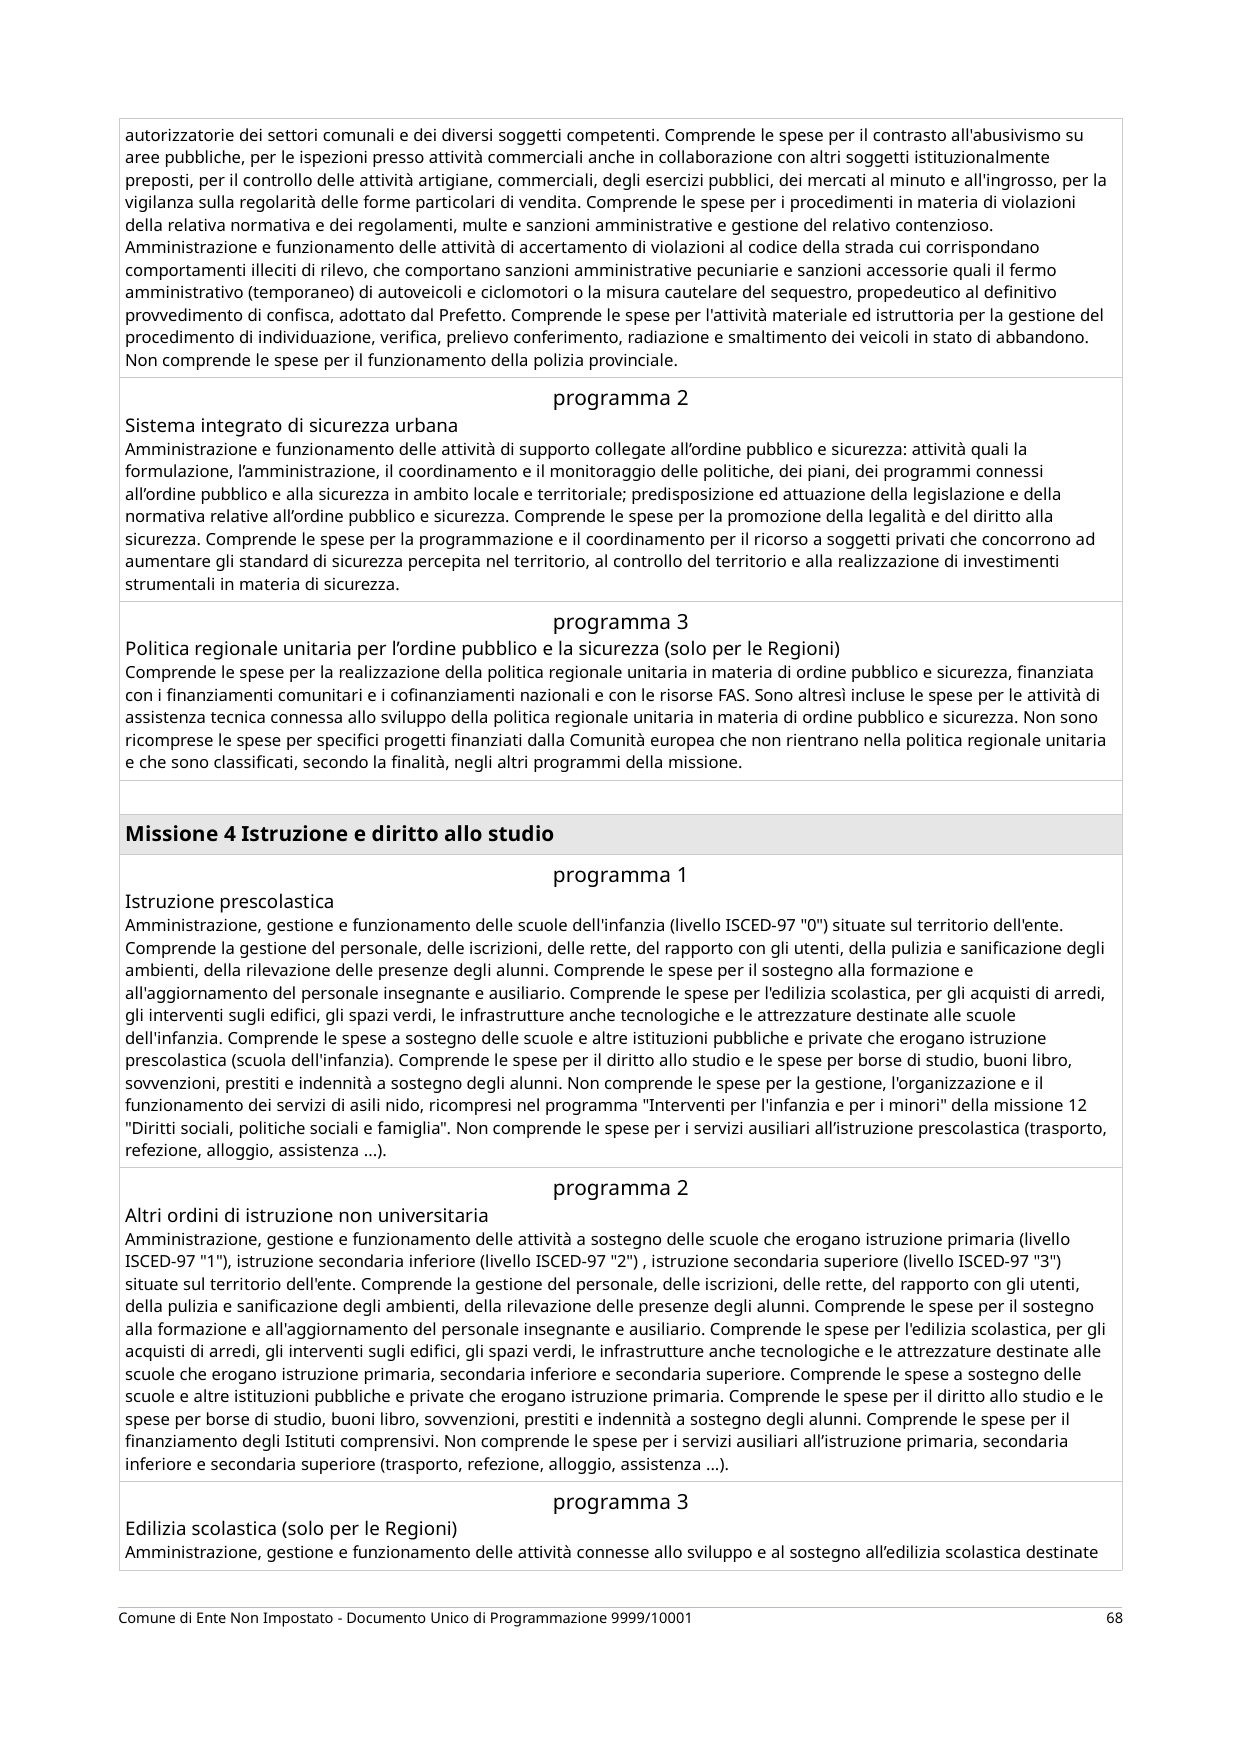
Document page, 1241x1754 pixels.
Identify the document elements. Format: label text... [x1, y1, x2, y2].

table_cell Missione 4 Istruzione e diritto allo studio [120, 815, 1122, 854]
table_cell programma 2 Sistema integrato di sicurezza urbana Amministrazione e funzionamento delle attività di supporto collegate all’ordine pubblico e sicurezza: attività quali la formulazione, l’amministrazione, il coordinamento e il monitoraggio delle politiche, dei piani, dei programmi connessi all’ordine pubblico e alla sicurezza in ambito locale e territoriale; predisposizione ed attuazione della legislazione e della normativa relative all’ordine pubblico e sicurezza. Comprende le spese per la promozione della legalità e del diritto alla sicurezza. Comprende le spese per la programmazione e il coordinamento per il ricorso a soggetti privati che concorrono ad aumentare gli standard di sicurezza percepita nel territorio, al controllo del territorio e alla realizzazione di investimenti strumentali in materia di sicurezza. [120, 378, 1122, 601]
table_cell programma 3 Politica regionale unitaria per l’ordine pubblico e la sicurezza (solo per le Regioni) Comprende le spese per la realizzazione della politica regionale unitaria in materia di ordine pubblico e sicurezza, finanziata con i finanziamenti comunitari e i cofinanziamenti nazionali e con le risorse FAS. Sono altresì incluse le spese per le attività di assistenza tecnica connessa allo sviluppo della politica regionale unitaria in materia di ordine pubblico e sicurezza. Non sono ricomprese le spese per specifici progetti finanziati dalla Comunità europea che non rientrano nella politica regionale unitaria e che sono classificati, secondo la finalità, negli altri programmi della missione. [120, 602, 1122, 779]
table_cell programma 1 Istruzione prescolastica Amministrazione, gestione e funzionamento delle scuole dell'infanzia (livello ISCED-97 "0") situate sul territorio dell'ente. Comprende la gestione del personale, delle iscrizioni, delle rette, del rapporto con gli utenti, della pulizia e sanificazione degli ambienti, della rilevazione delle presenze degli alunni. Comprende le spese per il sostegno alla formazione e all'aggiornamento del personale insegnante e ausiliario. Comprende le spese per l'edilizia scolastica, per gli acquisti di arredi, gli interventi sugli edifici, gli spazi verdi, le infrastrutture anche tecnologiche e le attrezzature destinate alle scuole dell'infanzia. Comprende le spese a sostegno delle scuole e altre istituzioni pubbliche e private che erogano istruzione prescolastica (scuola dell'infanzia). Comprende le spese per il diritto allo studio e le spese per borse di studio, buoni libro, sovvenzioni, prestiti e indennità a sostegno degli alunni. Non comprende le spese per la gestione, l'organizzazione e il funzionamento dei servizi di asili nido, ricompresi nel programma "Interventi per l'infanzia e per i minori" della missione 12 "Diritti sociali, politiche sociali e famiglia". Non comprende le spese per i servizi ausiliari all’istruzione prescolastica (trasporto, refezione, alloggio, assistenza ...). [120, 855, 1122, 1167]
table_cell programma 2 Altri ordini di istruzione non universitaria Amministrazione, gestione e funzionamento delle attività a sostegno delle scuole che erogano istruzione primaria (livello ISCED-97 "1"), istruzione secondaria inferiore (livello ISCED-97 "2") , istruzione secondaria superiore (livello ISCED-97 "3") situate sul territorio dell'ente. Comprende la gestione del personale, delle iscrizioni, delle rette, del rapporto con gli utenti, della pulizia e sanificazione degli ambienti, della rilevazione delle presenze degli alunni. Comprende le spese per il sostegno alla formazione e all'aggiornamento del personale insegnante e ausiliario. Comprende le spese per l'edilizia scolastica, per gli acquisti di arredi, gli interventi sugli edifici, gli spazi verdi, le infrastrutture anche tecnologiche e le attrezzature destinate alle scuole che erogano istruzione primaria, secondaria inferiore e secondaria superiore. Comprende le spese a sostegno delle scuole e altre istituzioni pubbliche e private che erogano istruzione primaria. Comprende le spese per il diritto allo studio e le spese per borse di studio, buoni libro, sovvenzioni, prestiti e indennità a sostegno degli alunni. Comprende le spese per il finanziamento degli Istituti comprensivi. Non comprende le spese per i servizi ausiliari all’istruzione primaria, secondaria inferiore e secondaria superiore (trasporto, refezione, alloggio, assistenza ...). [120, 1168, 1122, 1481]
table_cell autorizzatorie dei settori comunali e dei diversi soggetti competenti. Comprende le spese per il contrasto all'abusivismo su aree pubbliche, per le ispezioni presso attività commerciali anche in collaborazione con altri soggetti istituzionalmente preposti, per il controllo delle attività artigiane, commerciali, degli esercizi pubblici, dei mercati al minuto e all'ingrosso, per la vigilanza sulla regolarità delle forme particolari di vendita. Comprende le spese per i procedimenti in materia di violazioni della relativa normativa e dei regolamenti, multe e sanzioni amministrative e gestione del relativo contenzioso. Amministrazione e funzionamento delle attività di accertamento di violazioni al codice della strada cui corrispondano comportamenti illeciti di rilevo, che comportano sanzioni amministrative pecuniarie e sanzioni accessorie quali il fermo amministrativo (temporaneo) di autoveicoli e ciclomotori o la misura cautelare del sequestro, propedeutico al definitivo provvedimento di confisca, adottato dal Prefetto. Comprende le spese per l'attività materiale ed istruttoria per la gestione del procedimento di individuazione, verifica, prelievo conferimento, radiazione e smaltimento dei veicoli in stato di abbandono. Non comprende le spese per il funzionamento della polizia provinciale. [120, 119, 1122, 377]
table_cell [120, 781, 1122, 813]
table_cell programma 3 Edilizia scolastica (solo per le Regioni) Amministrazione, gestione e funzionamento delle attività connesse allo sviluppo e al sostegno all’edilizia scolastica destinate [120, 1482, 1122, 1569]
